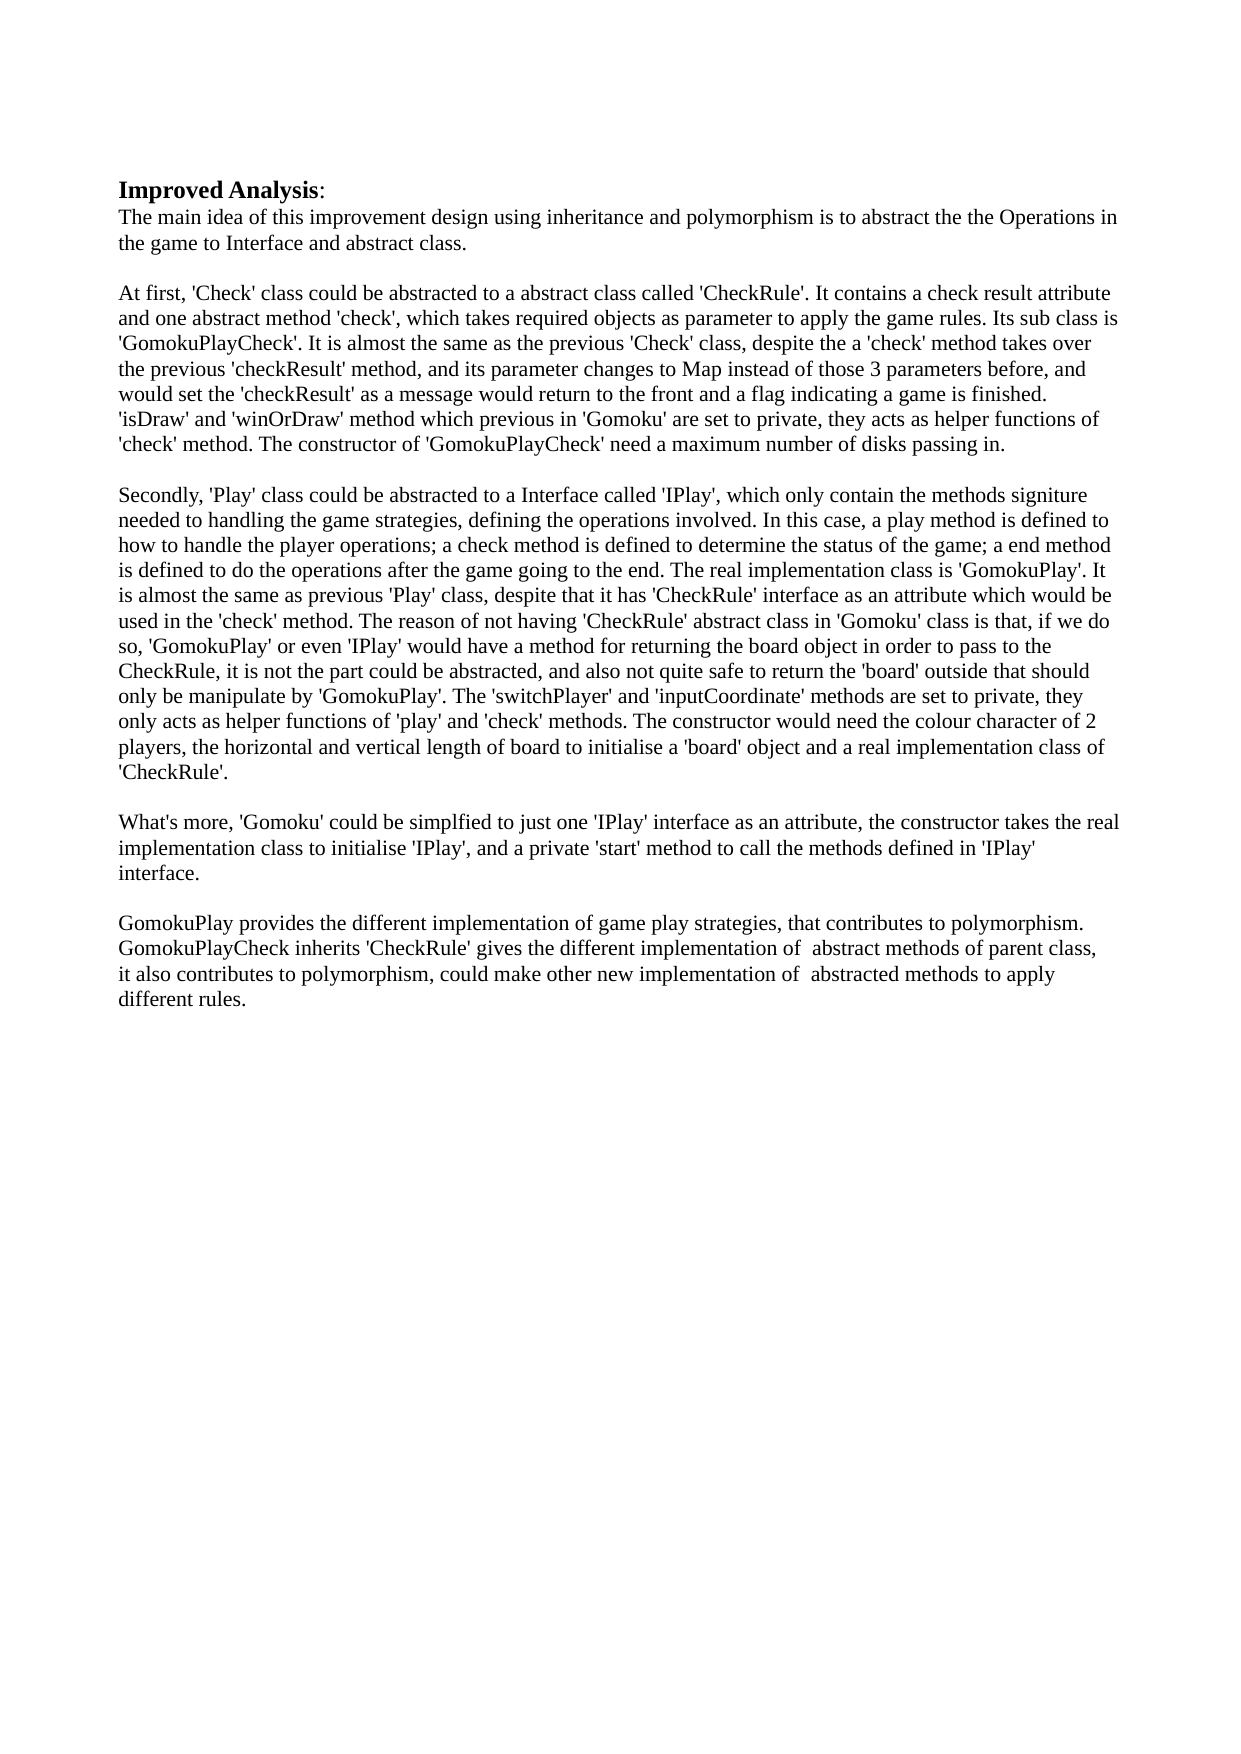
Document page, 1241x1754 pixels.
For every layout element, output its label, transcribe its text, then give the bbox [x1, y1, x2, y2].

text it also contributes to polymorphism, could make other new implementation of abstracted methods to apply different rules. [118, 961, 1122, 1011]
text GomokuPlayCheck inherits 'CheckRule' gives the different implementation of abstract methods of parent class, [118, 935, 1122, 961]
text Improved Analysis: [118, 176, 1122, 204]
text At first, 'Check' class could be abstracted to a abstract class called 'CheckRule'. It contains a check result attribute and one abstract method 'check', which takes required objects as parameter to apply the game rules. Its sub class is 'GomokuPlayCheck'. It is almost the same as the previous 'Check' class, despite the a 'check' method takes over the previous 'checkResult' method, and its parameter changes to Map instead of those 3 parameters before, and would set the 'checkResult' as a message would return to the front and a flag indicating a game is finished. 'isDraw' and 'winOrDraw' method which previous in 'Gomoku' are set to private, they acts as helper functions of 'check' method. The constructor of 'GomokuPlayCheck' need a maximum number of disks passing in. [118, 280, 1122, 456]
text The main idea of this improvement design using inheritance and polymorphism is to abstract the the Operations in the game to Interface and abstract class. [118, 204, 1122, 255]
text how to handle the player operations; a check method is defined to determine the status of the game; a end method is defined to do the operations after the game going to the end. The real implementation class is 'GomokuPlay'. It is almost the same as previous 'Play' class, despite that it has 'CheckRule' interface as an attribute which would be used in the 'check' method. The reason of not having 'CheckRule' abstract class in 'Gomoku' class is that, if we do so, 'GomokuPlay' or even 'IPlay' would have a method for returning the board object in order to pass to the CheckRule, it is not the part could be abstracted, and also not quite safe to return the 'board' outside that should only be manipulate by 'GomokuPlay'. The 'switchPlayer' and 'inputCoordinate' methods are set to private, they only acts as helper functions of 'play' and 'check' methods. The constructor would need the colour character of 2 players, the horizontal and vertical length of board to initialise a 'board' object and a real implementation class of 'CheckRule'. [118, 532, 1122, 784]
text Secondly, 'Play' class could be abstracted to a Interface called 'IPlay', which only contain the methods signiture needed to handling the game strategies, defining the operations involved. In this case, a play method is defined to [118, 482, 1122, 532]
text What's more, 'Gomoku' could be simplfied to just one 'IPlay' interface as an attribute, the constructor takes the real implementation class to initialise 'IPlay', and a private 'start' method to call the methods defined in 'IPlay' interface. [118, 809, 1122, 885]
text GomokuPlay provides the different implementation of game play strategies, that contributes to polymorphism. [118, 910, 1122, 935]
